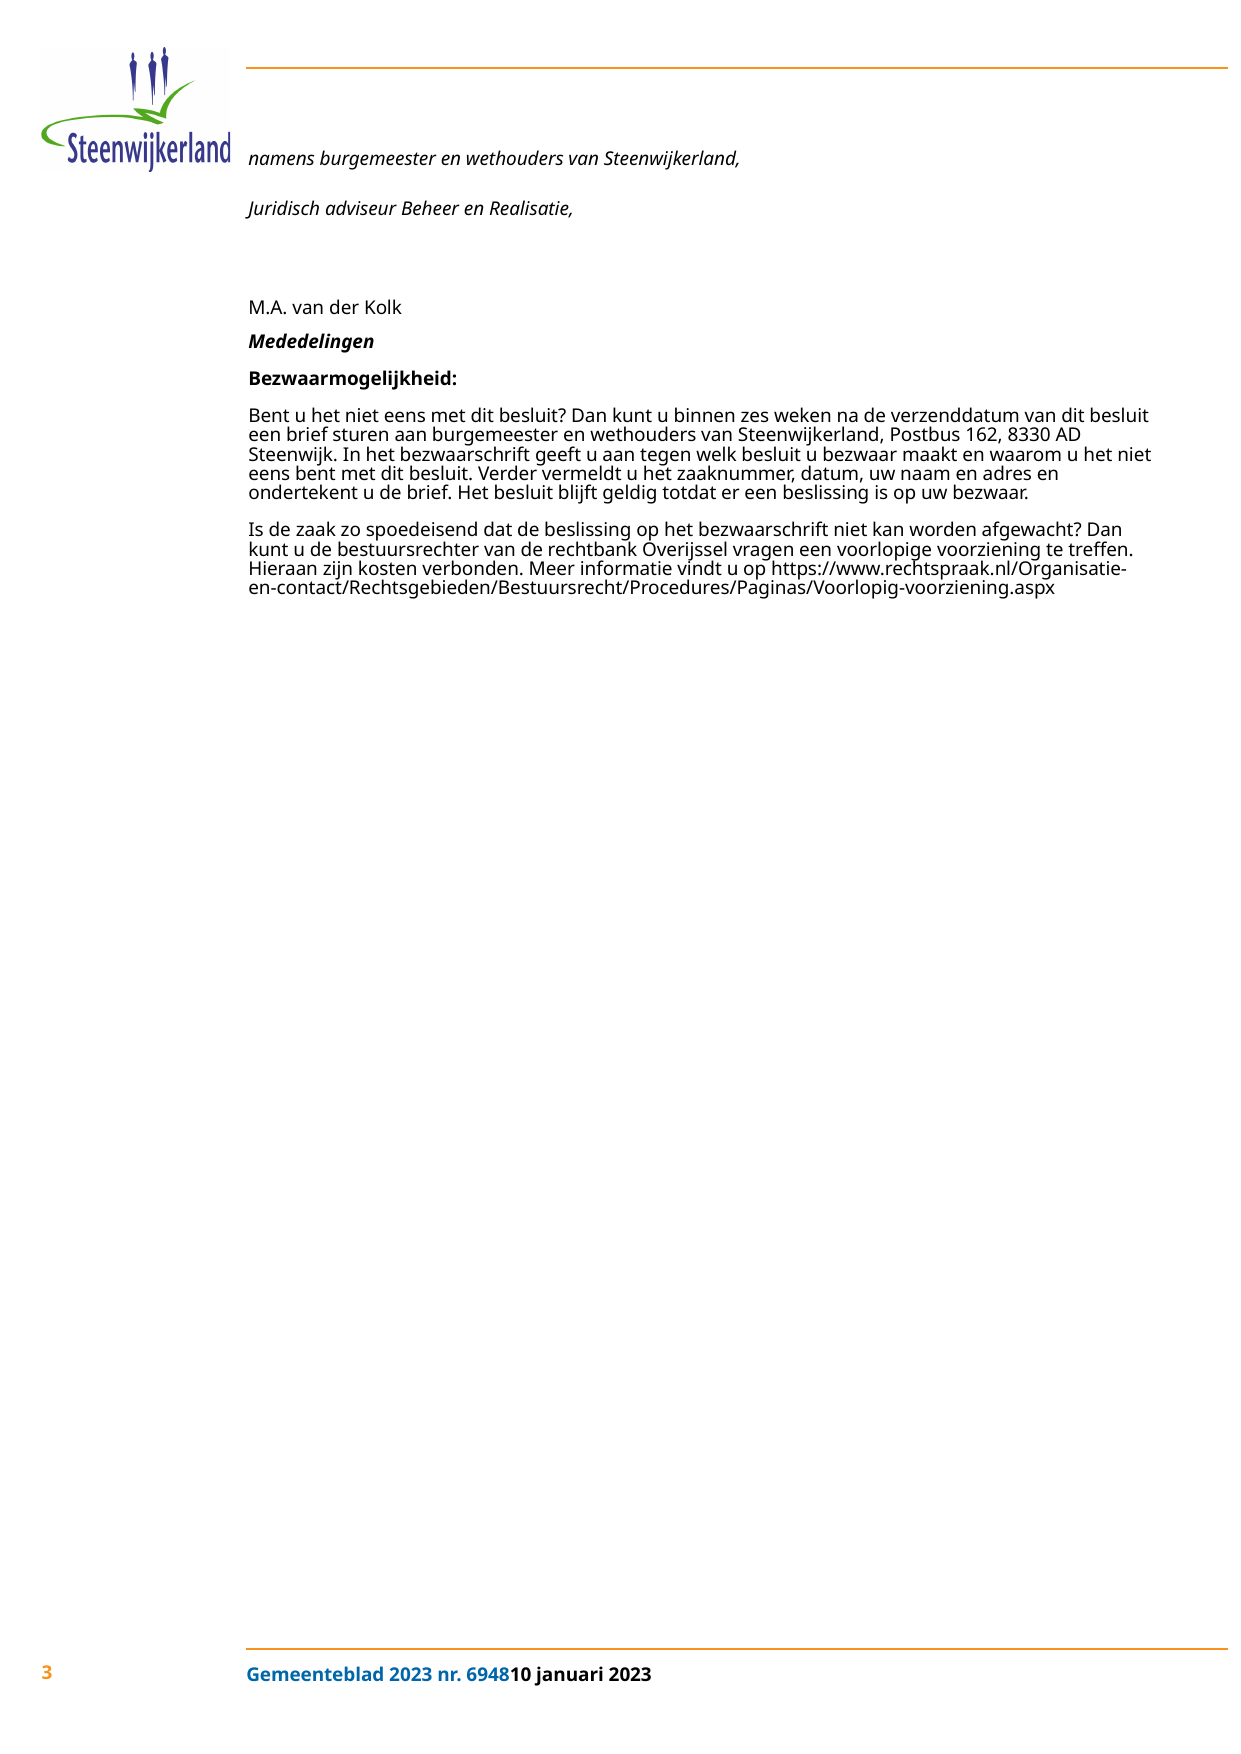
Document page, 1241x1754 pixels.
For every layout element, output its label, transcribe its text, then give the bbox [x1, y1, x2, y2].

text M.A. van der Kolk [248, 294, 1152, 319]
text Bezwaarmogelijkheid: [248, 370, 1152, 389]
picture [41, 47, 231, 172]
text namens burgemeester en wethouders van Steenwijkerland, [248, 145, 1152, 171]
text Is de zaak zo spoedeisend dat de beslissing op het bezwaarschrift niet kan worden afgewacht? Dan kunt u de bestuursrechter van de rechtbank Overijssel vragen een voorlopige voorziening te treffen. Hieraan zijn kosten verbonden. Meer informatie vindt u op https://www.rechtspraak.nl/Organisatie-en-contact/Rechtsgebieden/Bestuursrecht/Procedures/Paginas/Voorlopig-voorziening.aspx [248, 521, 1152, 598]
text Mededelingen [248, 333, 1152, 352]
text Bent u het niet eens met dit besluit? Dan kunt u binnen zes weken na de verzenddatum van dit besluit een brief sturen aan burgemeester en wethouders van Steenwijkerland, Postbus 162, 8330 AD Steenwijk. In het bezwaarschrift geeft u aan tegen welk besluit u bezwaar maakt en waarom u het niet eens bent met dit besluit. Verder vermeldt u het zaaknummer, datum, uw naam en adres en ondertekent u de brief. Het besluit blijft geldig totdat er een beslissing is op uw bezwaar. [248, 407, 1152, 503]
text Juridisch adviseur Beheer en Realisatie, [248, 196, 1152, 221]
